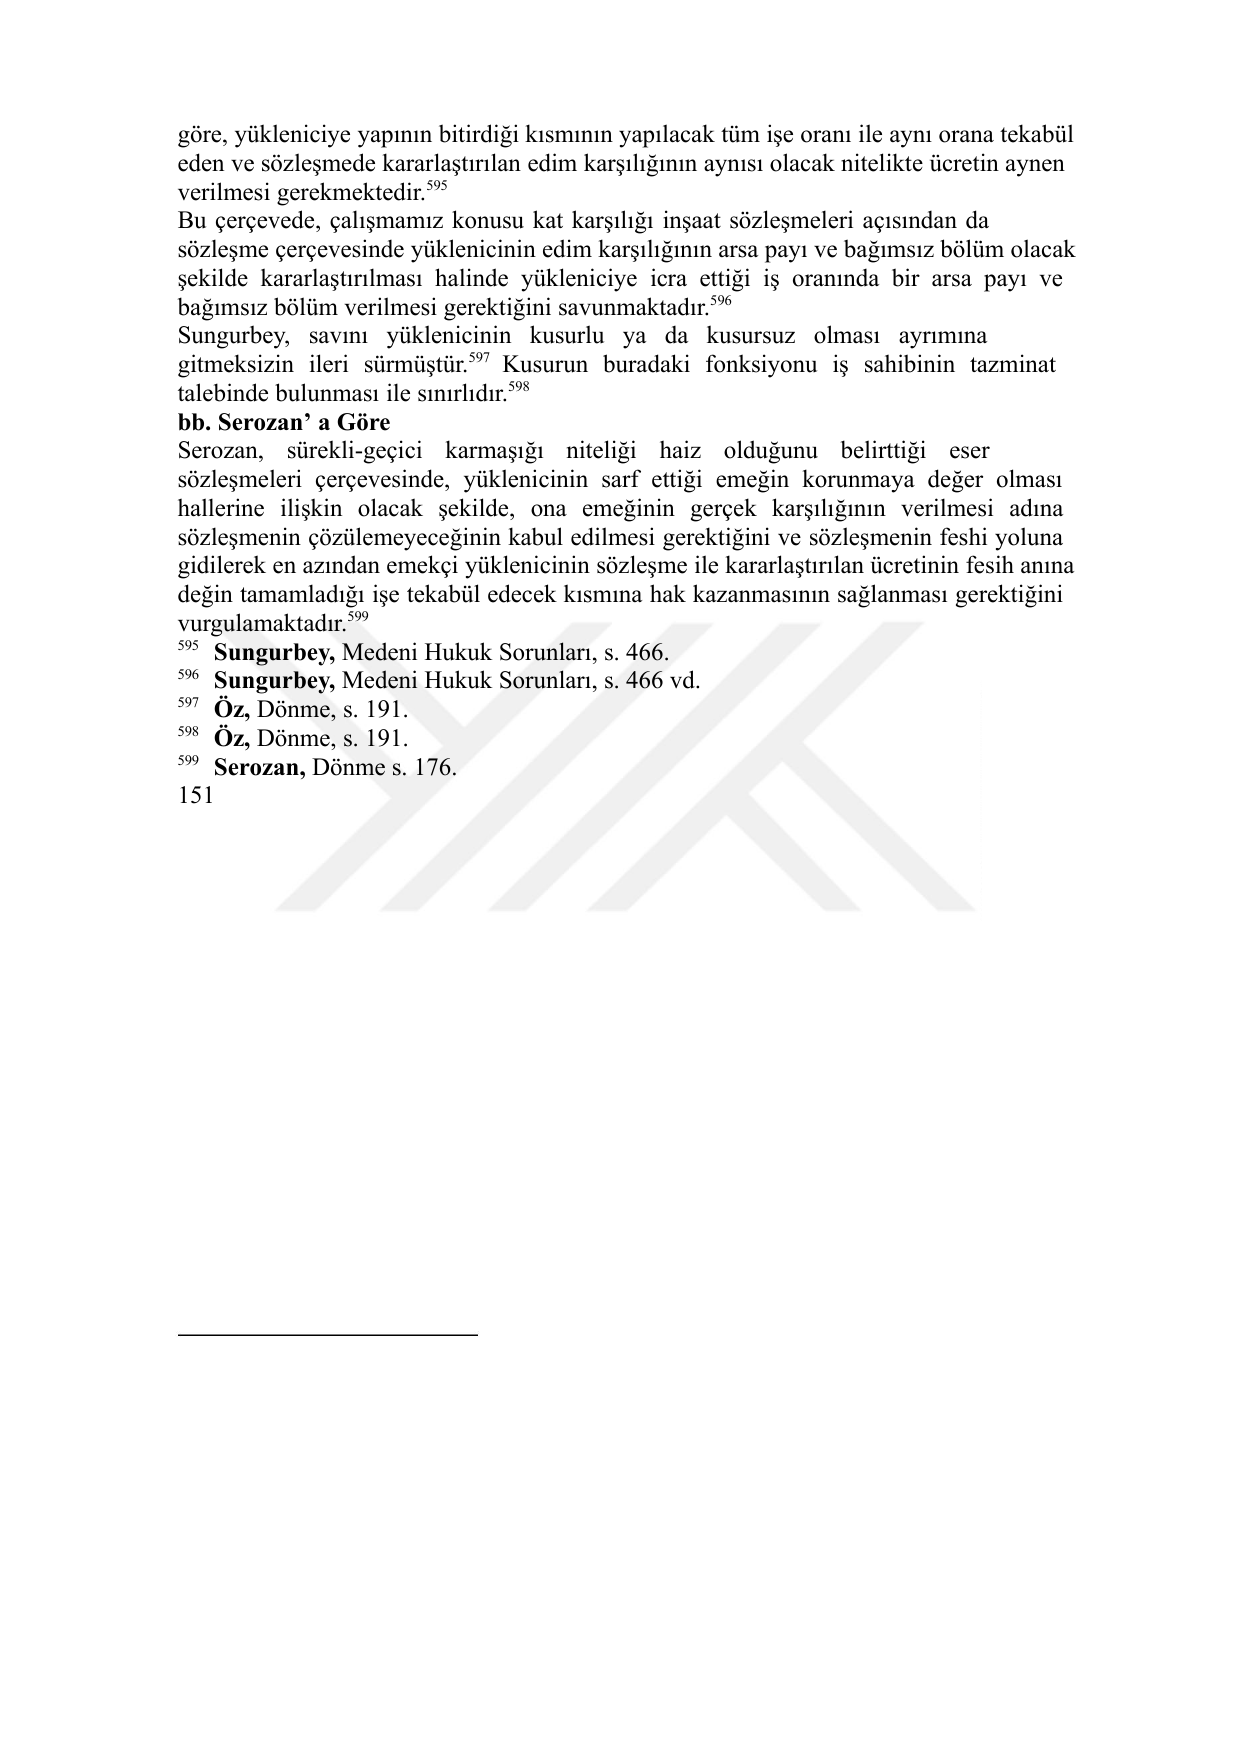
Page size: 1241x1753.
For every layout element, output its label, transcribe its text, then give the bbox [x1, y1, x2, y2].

picture [206, 612, 982, 921]
text vurgulamaktadır.599 [177, 608, 1230, 637]
text 595 Sungurbey, Medeni Hukuk Sorunları, s. 466. [177, 637, 1230, 666]
text eden ve sözleşmede kararlaştırılan edim karşılığının aynısı olacak nitelikte ücretin aynen [177, 148, 1230, 177]
text 599 Serozan, Dönme s. 176. [177, 752, 1230, 781]
text talebinde bulunması ile sınırlıdır.598 [177, 378, 1230, 407]
picture [175, 1331, 480, 1338]
text 596 Sungurbey, Medeni Hukuk Sorunları, s. 466 vd. [177, 666, 1230, 694]
text 597 Öz, Dönme, s. 191. [177, 694, 1230, 723]
text Serozan, sürekli-geçici karmaşığı niteliği haiz olduğunu belirttiği eser [177, 436, 1230, 464]
text sözleşme çerçevesinde yüklenicinin edim karşılığının arsa payı ve bağımsız bölüm olacak [177, 234, 1230, 263]
text gidilerek en azından emekçi yüklenicinin sözleşme ile kararlaştırılan ücretinin fesih anına [177, 551, 1230, 579]
text Sungurbey, savını yüklenicinin kusurlu ya da kusursuz olması ayrımına [177, 321, 1230, 349]
text verilmesi gerekmektedir.595 [177, 177, 1230, 206]
text Bu çerçevede, çalışmamız konusu kat karşılığı inşaat sözleşmeleri açısından da [177, 206, 1230, 234]
text bb. Serozan’ a Göre [177, 407, 1230, 436]
text bağımsız bölüm verilmesi gerektiğini savunmaktadır.596 [177, 292, 1230, 321]
text 598 Öz, Dönme, s. 191. [177, 723, 1230, 752]
text değin tamamladığı işe tekabül edecek kısmına hak kazanmasının sağlanması gerektiğini [177, 579, 1230, 608]
text şekilde kararlaştırılması halinde yükleniciye icra ettiği iş oranında bir arsa payı ve [177, 263, 1230, 292]
text hallerine ilişkin olacak şekilde, ona emeğinin gerçek karşılığının verilmesi adına [177, 493, 1230, 522]
text 151 [177, 781, 1230, 809]
text göre, yükleniciye yapının bitirdiği kısmının yapılacak tüm işe oranı ile aynı orana tekabül [177, 119, 1230, 148]
text sözleşmenin çözülemeyeceğinin kabul edilmesi gerektiğini ve sözleşmenin feshi yoluna [177, 522, 1230, 551]
text sözleşmeleri çerçevesinde, yüklenicinin sarf ettiği emeğin korunmaya değer olması [177, 464, 1230, 493]
text gitmeksizin ileri sürmüştür.597 Kusurun buradaki fonksiyonu iş sahibinin tazminat [177, 349, 1230, 378]
